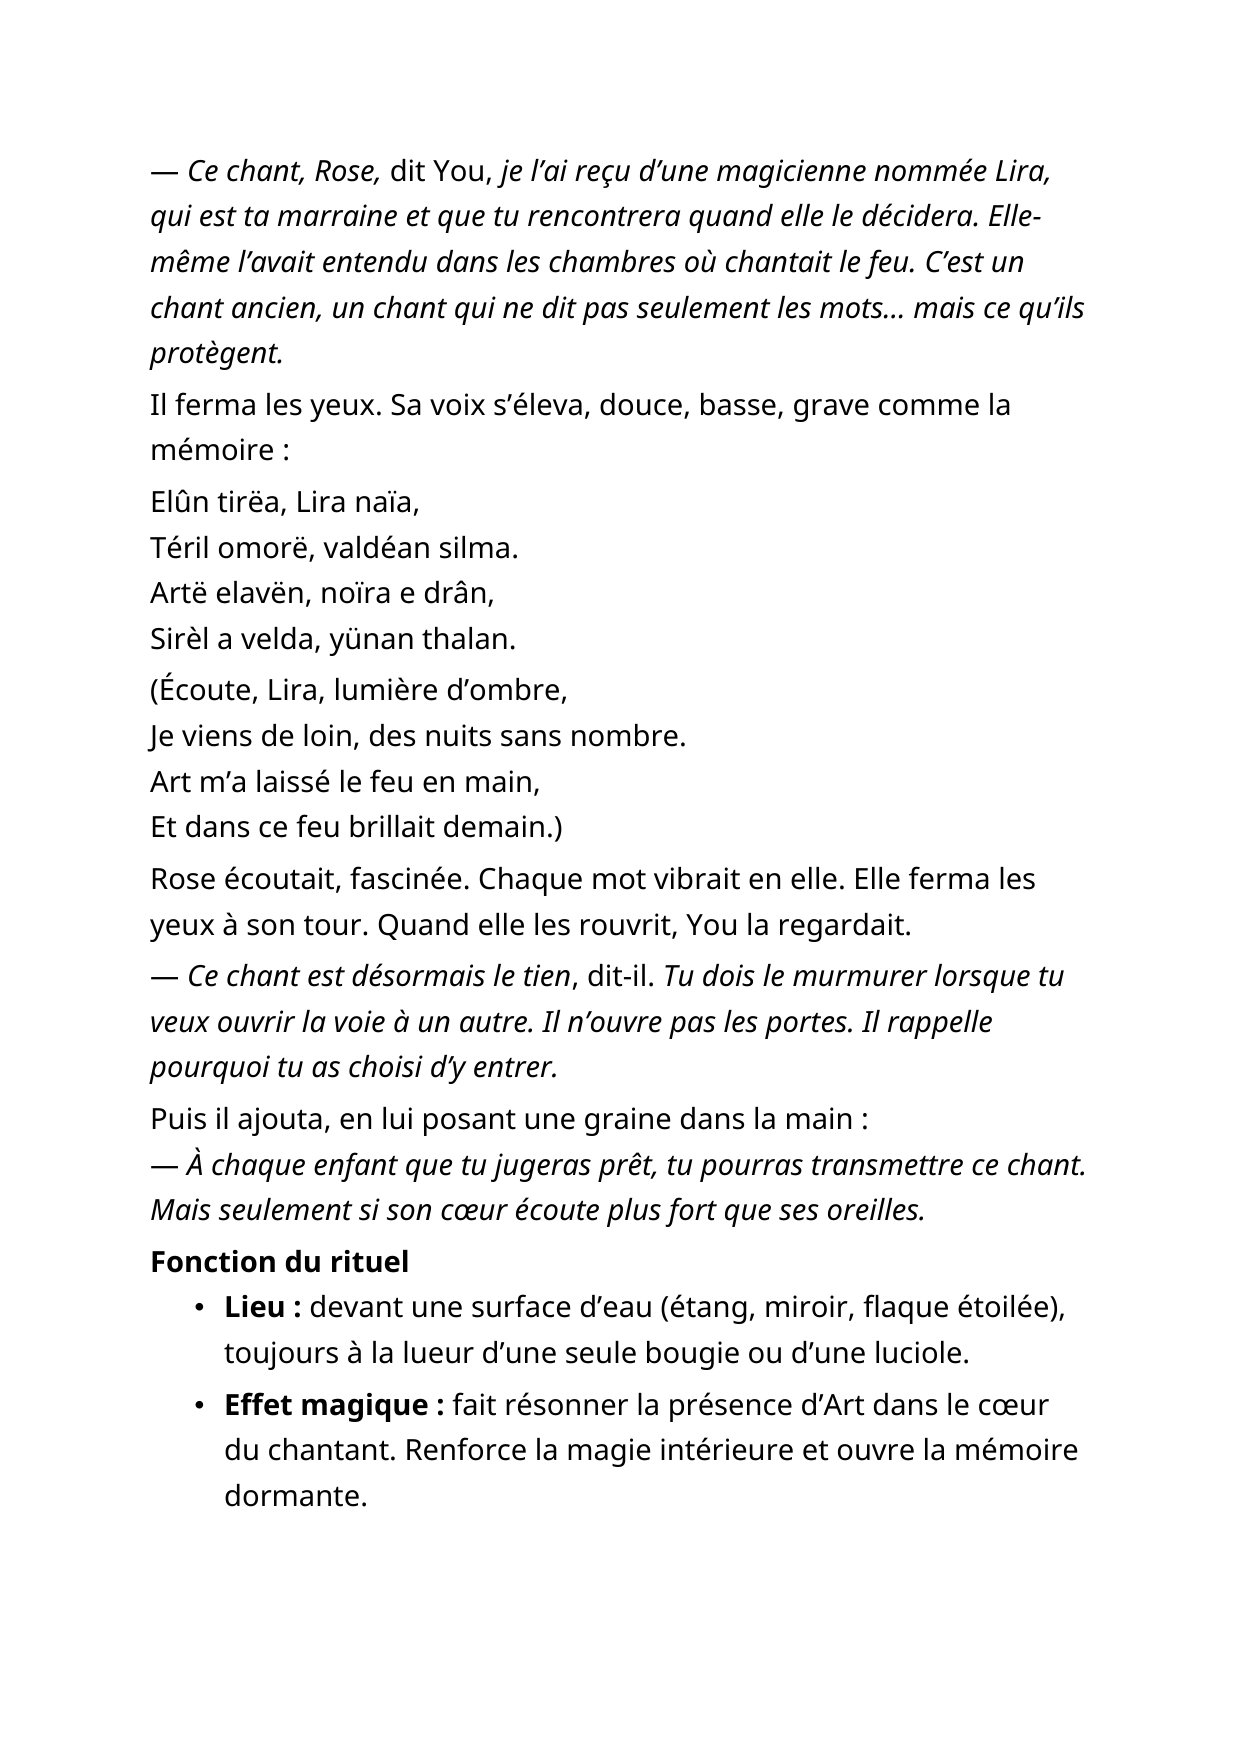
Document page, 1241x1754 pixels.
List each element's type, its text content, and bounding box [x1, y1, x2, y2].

subtitle Elûn tirëa, Lira naïa, [150, 481, 1090, 521]
list Lieu : devant une surface d’eau (étang, miroir, flaque étoilée), toujours à la lueur d’une seule bougie ou d’une luciole. [194, 1287, 1090, 1372]
text Rose écoutait, fascinée. Chaque mot vibrait en elle. Elle ferma les yeux à son tour. Quand elle les rouvrit, You la regardait. [150, 858, 1090, 943]
subtitle Fonction du rituel [150, 1241, 1090, 1281]
list Effet magique : fait résonner la présence d’Art dans le cœur du chantant. Renforce la magie intérieure et ouvre la mémoire dormante. [194, 1384, 1090, 1515]
text Puis il ajouta, en lui posant une graine dans la main : — À chaque enfant que tu jugeras prêt, tu pourras transmettre ce chant. Mais seulement si son cœur écoute plus fort que ses oreilles. [150, 1098, 1090, 1229]
text — Ce chant est désormais le tien, dit-il. Tu dois le murmurer lorsque tu veux ouvrir la voie à un autre. Il n’ouvre pas les portes. Il rappelle pourquoi tu as choisi d’y entrer. [150, 955, 1090, 1086]
text (Écoute, Lira, lumière d’ombre, Je viens de loin, des nuits sans nombre. Art m’a laissé le feu en main, Et dans ce feu brillait demain.) [150, 670, 1090, 846]
text Téril omorë, valdéan silma. Artë elavën, noïra e drân, Sirèl a velda, yünan thalan. [150, 527, 1090, 658]
text — Ce chant, Rose, dit You, je l’ai reçu d’une magicienne nommée Lira, qui est ta marraine et que tu rencontrera quand elle le décidera. Elle-même l’avait entendu dans les chambres où chantait le feu. C’est un chant ancien, un chant qui ne dit pas seulement les mots… mais ce qu’ils protègent. [150, 150, 1090, 372]
text Il ferma les yeux. Sa voix s’éleva, douce, basse, grave comme la mémoire : [150, 384, 1090, 469]
